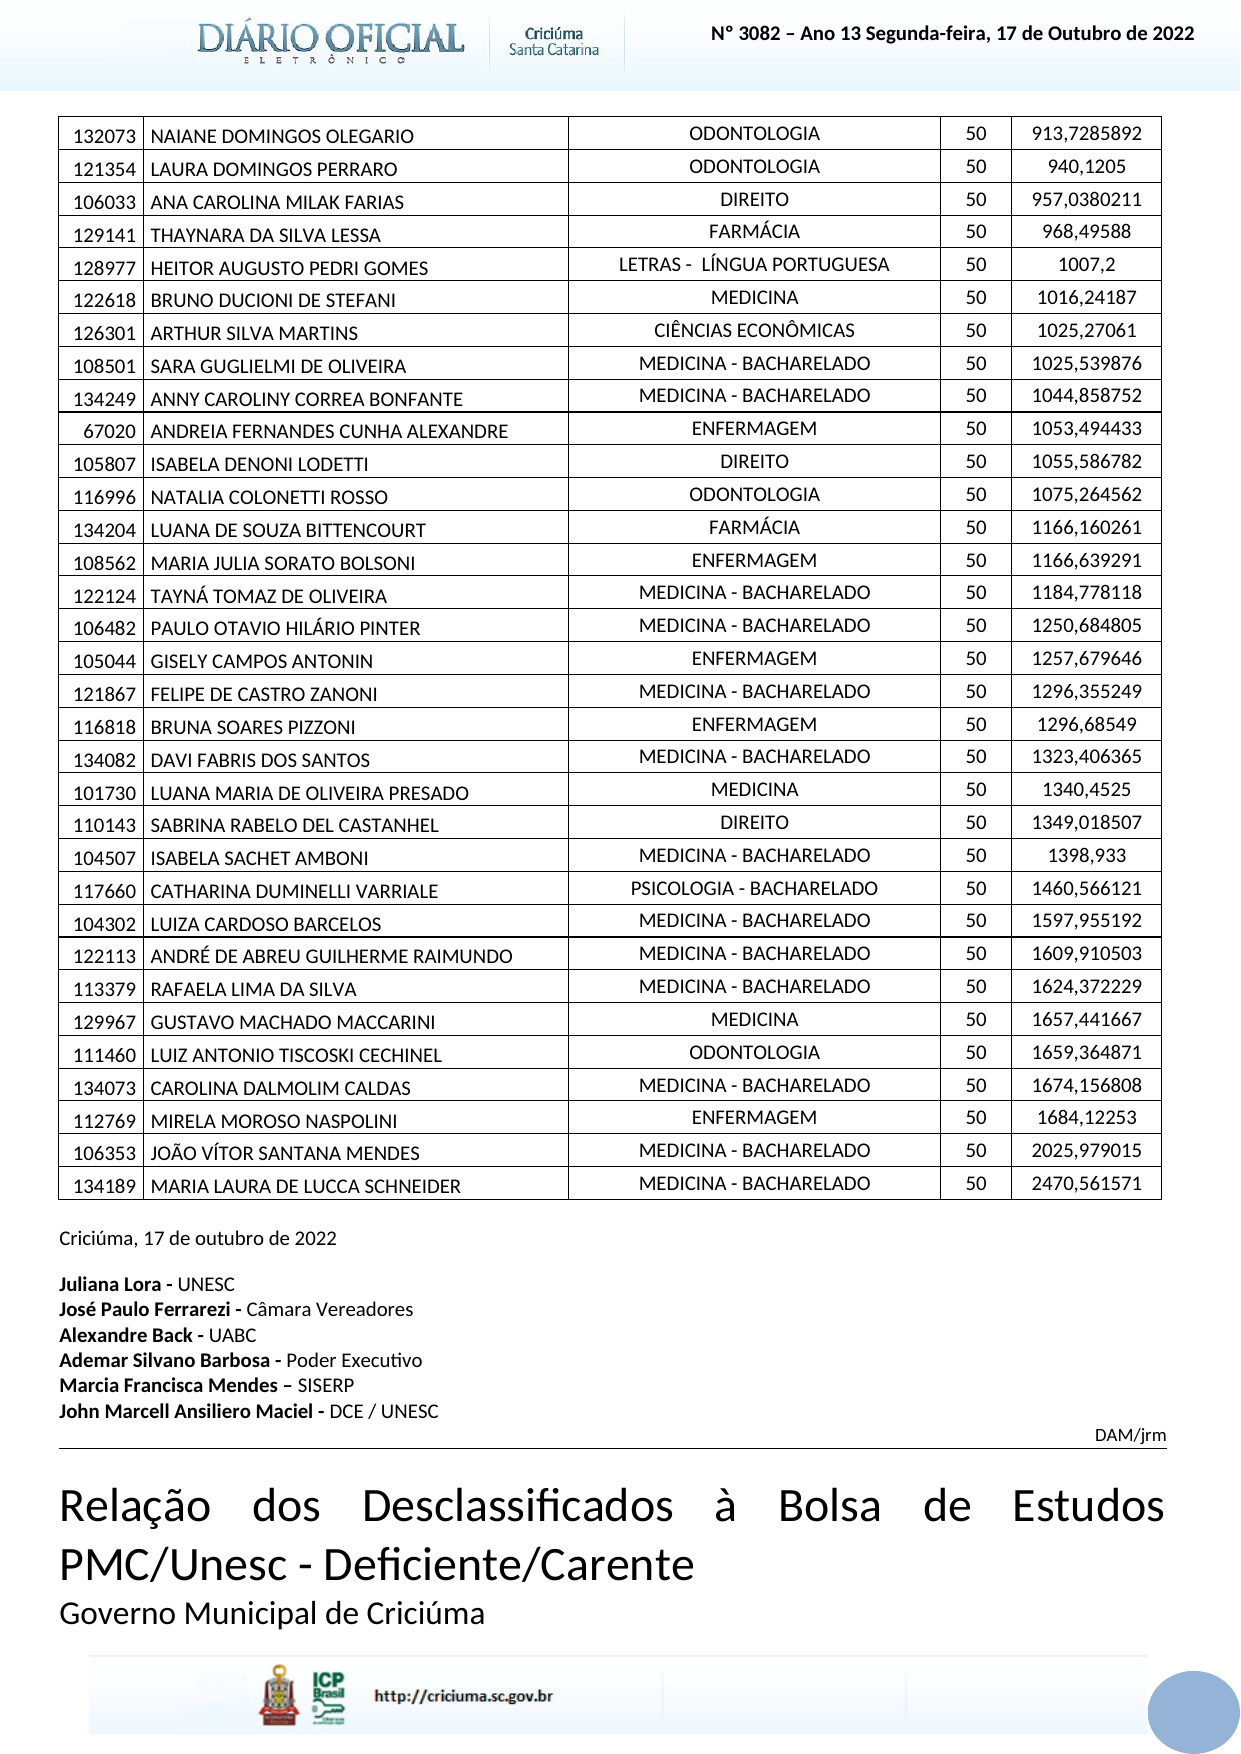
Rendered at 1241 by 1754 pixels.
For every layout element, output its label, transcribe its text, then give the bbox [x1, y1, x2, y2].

table_cell 50 [941, 248, 1011, 280]
table_cell 50 [941, 708, 1011, 739]
table_cell MEDICINA - BACHARELADO [569, 347, 940, 378]
table_cell RAFAELA LIMA DA SILVA [144, 970, 568, 1002]
table_cell ODONTOLOGIA [569, 150, 940, 182]
table_cell MEDICINA [569, 1003, 940, 1035]
table_cell NAIANE DOMINGOS OLEGARIO [144, 117, 568, 149]
table_cell 134073 [59, 1069, 143, 1100]
table_cell 134082 [59, 741, 143, 772]
table_cell 50 [941, 314, 1011, 346]
table_cell 50 [941, 445, 1011, 477]
table_cell MEDICINA - BACHARELADO [569, 970, 940, 1002]
table_cell 50 [941, 347, 1011, 378]
table_cell 110143 [59, 806, 143, 838]
table_cell [1162, 838, 1166, 871]
table_cell 50 [941, 413, 1011, 444]
table_cell DIREITO [569, 183, 940, 214]
table_cell [1162, 805, 1166, 838]
table_cell 116818 [59, 708, 143, 739]
table_cell 1657,441667 [1012, 1003, 1161, 1035]
table_cell 104507 [59, 839, 143, 871]
table_cell [1162, 116, 1166, 149]
table_cell MEDICINA - BACHARELADO [569, 905, 940, 936]
table_cell 105044 [59, 642, 143, 674]
table_cell MEDICINA - BACHARELADO [569, 741, 940, 772]
table_cell 50 [941, 675, 1011, 707]
table_cell 50 [941, 478, 1011, 510]
table_cell ENFERMAGEM [569, 1101, 940, 1133]
table_cell 122113 [59, 938, 143, 969]
table_cell CAROLINA DALMOLIM CALDAS [144, 1069, 568, 1100]
table_cell 1166,160261 [1012, 511, 1161, 543]
table_cell ENFERMAGEM [569, 708, 940, 739]
table_cell 957,0380211 [1012, 183, 1161, 214]
table_cell SABRINA RABELO DEL CASTANHEL [144, 806, 568, 838]
table_cell 129967 [59, 1003, 143, 1035]
table_cell MEDICINA - BACHARELADO [569, 609, 940, 641]
table_cell 50 [941, 1101, 1011, 1133]
table_cell 1323,406365 [1012, 741, 1161, 772]
table_cell 50 [941, 741, 1011, 772]
table_cell 50 [941, 609, 1011, 641]
table_cell 1684,12253 [1012, 1101, 1161, 1133]
table_cell [1162, 1002, 1166, 1035]
table_cell MARIA LAURA DE LUCCA SCHNEIDER [144, 1167, 568, 1199]
table_cell [1162, 247, 1166, 280]
table_cell [1162, 280, 1166, 313]
table_cell 116996 [59, 478, 143, 510]
table_cell [1162, 1133, 1166, 1166]
table_cell 106482 [59, 609, 143, 641]
table_cell BRUNO DUCIONI DE STEFANI [144, 281, 568, 313]
table_cell 1184,778118 [1012, 576, 1161, 608]
table_cell 50 [941, 544, 1011, 575]
table_cell [1162, 575, 1166, 608]
table_cell 1075,264562 [1012, 478, 1161, 510]
table_cell [1162, 904, 1166, 936]
table_cell PSICOLOGIA - BACHARELADO [569, 872, 940, 903]
table_cell 2470,561571 [1012, 1167, 1161, 1199]
table_cell 50 [941, 1036, 1011, 1068]
table_cell [1162, 936, 1166, 969]
table_cell LETRAS - LÍNGUA PORTUGUESA [569, 248, 940, 280]
table_cell LUANA MARIA DE OLIVEIRA PRESADO [144, 773, 568, 805]
table_cell 1257,679646 [1012, 642, 1161, 674]
table_cell MARIA JULIA SORATO BOLSONI [144, 544, 568, 575]
table_cell 128977 [59, 248, 143, 280]
table_cell ARTHUR SILVA MARTINS [144, 314, 568, 346]
table_cell 108501 [59, 347, 143, 378]
table_cell 1349,018507 [1012, 806, 1161, 838]
table_cell 50 [941, 380, 1011, 411]
table_cell 1044,858752 [1012, 380, 1161, 411]
table_cell [1162, 182, 1166, 214]
table_cell ODONTOLOGIA [569, 478, 940, 510]
table_cell JOÃO VÍTOR SANTANA MENDES [144, 1134, 568, 1166]
table_cell 50 [941, 938, 1011, 969]
table_cell GISELY CAMPOS ANTONIN [144, 642, 568, 674]
text Marcia Francisca Mendes – SISERP [59, 1373, 1167, 1398]
table_cell [1162, 674, 1166, 707]
table_cell 50 [941, 1167, 1011, 1199]
table_cell MEDICINA - BACHARELADO [569, 380, 940, 411]
text José Paulo Ferrarezi - Câmara Vereadores [59, 1296, 1167, 1322]
table_cell DIREITO [569, 806, 940, 838]
table_cell [1162, 969, 1166, 1002]
table_cell [1162, 871, 1166, 903]
table_cell [1162, 772, 1166, 805]
table_cell [1162, 1035, 1166, 1068]
table_cell 50 [941, 216, 1011, 247]
table_cell 940,1205 [1012, 150, 1161, 182]
table_cell 101730 [59, 773, 143, 805]
table_cell 122124 [59, 576, 143, 608]
table_cell LUANA DE SOUZA BITTENCOURT [144, 511, 568, 543]
table_cell [1162, 313, 1166, 346]
table_cell [1162, 543, 1166, 575]
table_cell [1162, 346, 1166, 378]
table_cell LUIZA CARDOSO BARCELOS [144, 905, 568, 936]
text Juliana Lora - UNESC [59, 1271, 1167, 1296]
table_cell 106033 [59, 183, 143, 214]
table_cell [1162, 641, 1166, 674]
table_cell 1296,355249 [1012, 675, 1161, 707]
table_cell 50 [941, 117, 1011, 149]
table_cell DIREITO [569, 445, 940, 477]
table_cell BRUNA SOARES PIZZONI [144, 708, 568, 739]
text Relação dos Desclassificados à Bolsa de Estudos PMC/Unesc - Deficiente/Carente [59, 1475, 1167, 1592]
table_cell 117660 [59, 872, 143, 903]
table_cell 913,7285892 [1012, 117, 1161, 149]
table_cell ANNY CAROLINY CORREA BONFANTE [144, 380, 568, 411]
table_cell [1162, 510, 1166, 543]
table_cell TAYNÁ TOMAZ DE OLIVEIRA [144, 576, 568, 608]
table_cell [1162, 215, 1166, 247]
table_cell MEDICINA - BACHARELADO [569, 1167, 940, 1199]
table_cell SARA GUGLIELMI DE OLIVEIRA [144, 347, 568, 378]
table_cell 126301 [59, 314, 143, 346]
table_cell [1162, 740, 1166, 772]
table_cell MEDICINA - BACHARELADO [569, 1069, 940, 1100]
table_cell ENFERMAGEM [569, 642, 940, 674]
table_cell 108562 [59, 544, 143, 575]
table_cell 1659,364871 [1012, 1036, 1161, 1068]
table_cell 2025,979015 [1012, 1134, 1161, 1166]
table_cell MEDICINA [569, 773, 940, 805]
table_cell 1025,27061 [1012, 314, 1161, 346]
table_cell 50 [941, 872, 1011, 903]
table_cell FARMÁCIA [569, 216, 940, 247]
table_cell [1162, 411, 1166, 444]
table_cell DAVI FABRIS DOS SANTOS [144, 741, 568, 772]
table_cell 122618 [59, 281, 143, 313]
table_cell LAURA DOMINGOS PERRARO [144, 150, 568, 182]
table_cell 50 [941, 1069, 1011, 1100]
table_cell [1162, 608, 1166, 641]
table_cell ANA CAROLINA MILAK FARIAS [144, 183, 568, 214]
table_cell 111460 [59, 1036, 143, 1068]
table_cell HEITOR AUGUSTO PEDRI GOMES [144, 248, 568, 280]
table_cell 50 [941, 970, 1011, 1002]
table_cell 50 [941, 1134, 1011, 1166]
table_cell 121354 [59, 150, 143, 182]
text DAM/jrm [59, 1423, 1167, 1448]
table_cell 1398,933 [1012, 839, 1161, 871]
table_cell 1025,539876 [1012, 347, 1161, 378]
table_cell 1053,494433 [1012, 413, 1161, 444]
table_cell 50 [941, 642, 1011, 674]
table_cell ODONTOLOGIA [569, 117, 940, 149]
table_cell 1609,910503 [1012, 938, 1161, 969]
table_cell MIRELA MOROSO NASPOLINI [144, 1101, 568, 1133]
table_cell 50 [941, 1003, 1011, 1035]
table_cell [1162, 477, 1166, 510]
table_cell [1162, 707, 1166, 739]
table_cell MEDICINA - BACHARELADO [569, 1134, 940, 1166]
table_cell 50 [941, 511, 1011, 543]
table_cell 1166,639291 [1012, 544, 1161, 575]
table_cell THAYNARA DA SILVA LESSA [144, 216, 568, 247]
table_cell 1016,24187 [1012, 281, 1161, 313]
table_cell GUSTAVO MACHADO MACCARINI [144, 1003, 568, 1035]
table_cell 50 [941, 839, 1011, 871]
table_cell ENFERMAGEM [569, 413, 940, 444]
table_cell 50 [941, 183, 1011, 214]
table_cell 50 [941, 576, 1011, 608]
table_cell 1597,955192 [1012, 905, 1161, 936]
table_cell 50 [941, 905, 1011, 936]
table_cell [1162, 149, 1166, 182]
table_cell [1162, 1068, 1166, 1100]
table_cell 106353 [59, 1134, 143, 1166]
table_cell 1340,4525 [1012, 773, 1161, 805]
table_cell ENFERMAGEM [569, 544, 940, 575]
table_cell 1674,156808 [1012, 1069, 1161, 1100]
table_cell MEDICINA - BACHARELADO [569, 675, 940, 707]
table_cell 67020 [59, 413, 143, 444]
table_cell ODONTOLOGIA [569, 1036, 940, 1068]
table_cell 1460,566121 [1012, 872, 1161, 903]
table_cell [1162, 1100, 1166, 1133]
table_cell ANDRÉ DE ABREU GUILHERME RAIMUNDO [144, 938, 568, 969]
table_cell 132073 [59, 117, 143, 149]
table_cell [1162, 379, 1166, 411]
table_cell MEDICINA - BACHARELADO [569, 576, 940, 608]
table_cell 50 [941, 281, 1011, 313]
table_cell 1296,68549 [1012, 708, 1161, 739]
table_cell [1162, 444, 1166, 477]
table_cell MEDICINA [569, 281, 940, 313]
table_cell 129141 [59, 216, 143, 247]
text Governo Municipal de Criciúma [59, 1592, 1167, 1633]
table_cell 50 [941, 150, 1011, 182]
text Criciúma, 17 de outubro de 2022 [59, 1225, 1167, 1251]
table_cell 113379 [59, 970, 143, 1002]
text Alexandre Back - UABC [59, 1322, 1167, 1347]
table_cell 50 [941, 773, 1011, 805]
table_cell MEDICINA - BACHARELADO [569, 839, 940, 871]
table_cell 1624,372229 [1012, 970, 1161, 1002]
table_cell 1055,586782 [1012, 445, 1161, 477]
table_cell ANDREIA FERNANDES CUNHA ALEXANDRE [144, 413, 568, 444]
table_cell CATHARINA DUMINELLI VARRIALE [144, 872, 568, 903]
table_cell 1007,2 [1012, 248, 1161, 280]
table_cell 968,49588 [1012, 216, 1161, 247]
table_cell FARMÁCIA [569, 511, 940, 543]
table_cell CIÊNCIAS ECONÔMICAS [569, 314, 940, 346]
table_cell 121867 [59, 675, 143, 707]
table_cell 134189 [59, 1167, 143, 1199]
table_cell MEDICINA - BACHARELADO [569, 938, 940, 969]
table_cell 1250,684805 [1012, 609, 1161, 641]
table_cell LUIZ ANTONIO TISCOSKI CECHINEL [144, 1036, 568, 1068]
table_cell 134249 [59, 380, 143, 411]
table_cell 134204 [59, 511, 143, 543]
table_cell 112769 [59, 1101, 143, 1133]
table_cell 105807 [59, 445, 143, 477]
table_cell FELIPE DE CASTRO ZANONI [144, 675, 568, 707]
text Ademar Silvano Barbosa - Poder Executivo [59, 1347, 1167, 1373]
table_cell NATALIA COLONETTI ROSSO [144, 478, 568, 510]
text John Marcell Ansiliero Maciel - DCE / UNESC [59, 1398, 1167, 1423]
table_cell PAULO OTAVIO HILÁRIO PINTER [144, 609, 568, 641]
table_cell 50 [941, 806, 1011, 838]
table_cell ISABELA SACHET AMBONI [144, 839, 568, 871]
table_cell 104302 [59, 905, 143, 936]
table_cell [1162, 1166, 1166, 1199]
table_cell ISABELA DENONI LODETTI [144, 445, 568, 477]
